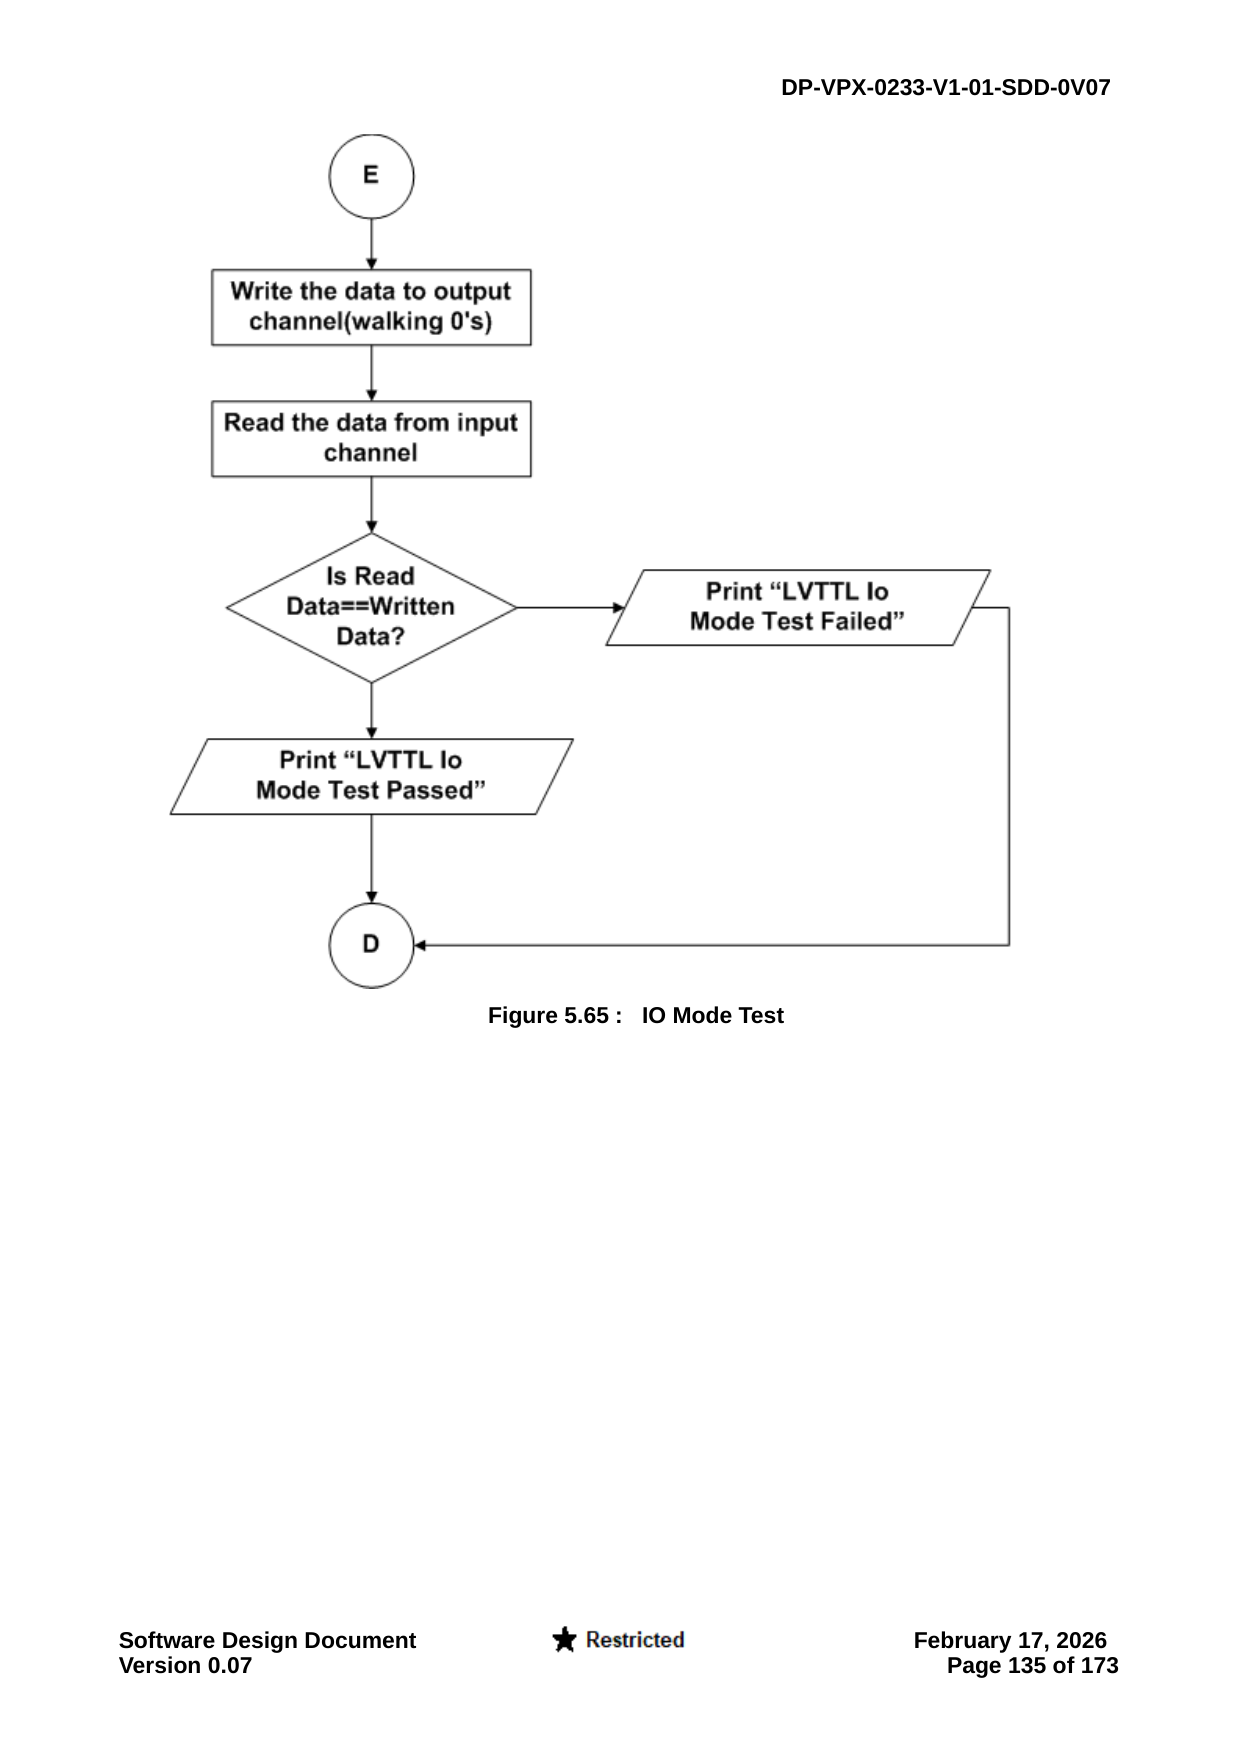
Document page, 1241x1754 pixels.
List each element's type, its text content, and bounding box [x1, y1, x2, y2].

picture [169, 134, 1023, 989]
picture [542, 1617, 698, 1662]
text Figure 5.65 : IO Mode Test [118, 989, 1122, 1028]
